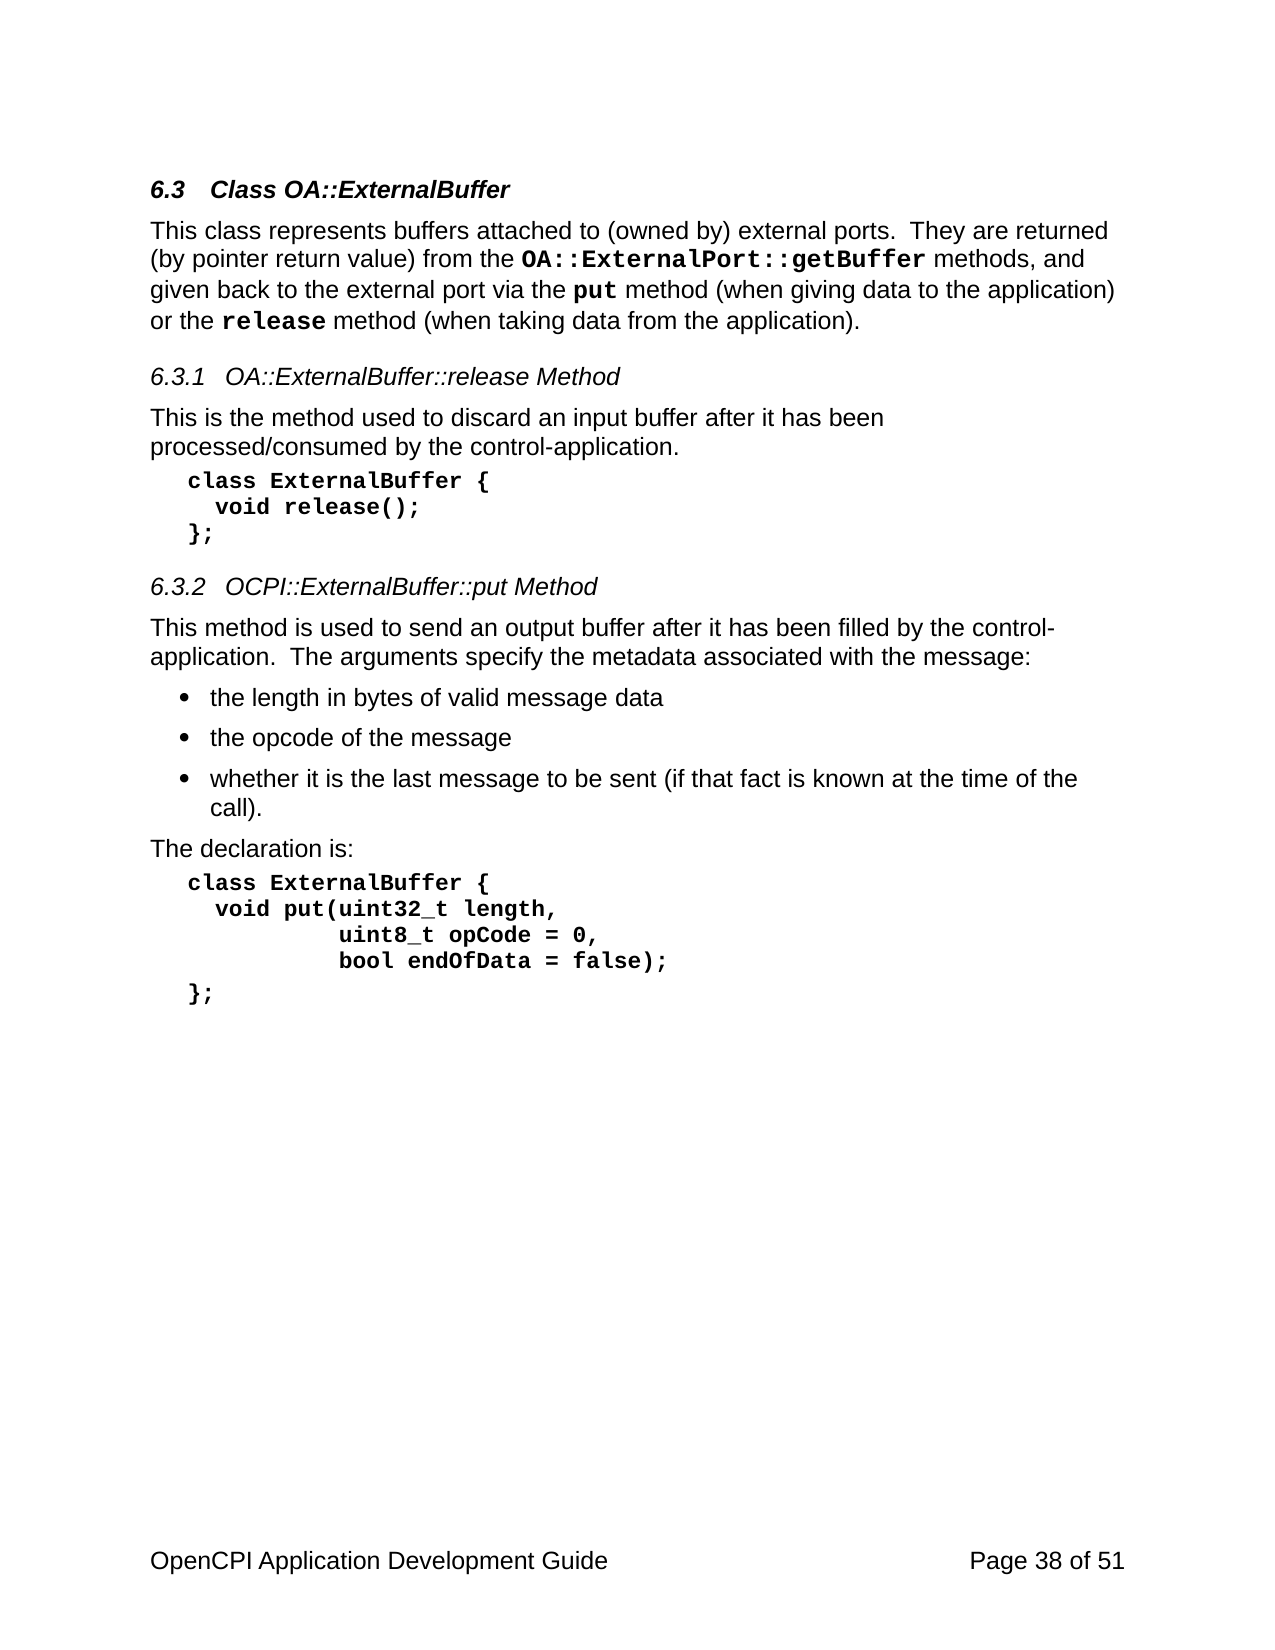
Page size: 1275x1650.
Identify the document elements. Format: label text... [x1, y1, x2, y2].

text This class represents buffers attached to (owned by) external ports. They are returned (by pointer return value) from the OA::ExternalPort::getBuffer methods, and given back to the external port via the put method (when giving data to the application) or the release method (when taking data from the application). [150, 216, 1125, 337]
text }; [187, 981, 1125, 1007]
text class ExternalBuffer { void put(uint32_t length, uint8_t opCode = 0, bool endOfData = false); [187, 871, 1125, 975]
list the length in bytes of valid message data [180, 682, 1125, 711]
list the opcode of the message [180, 723, 1125, 752]
text The declaration is: [150, 834, 1125, 862]
subtitle OA::ExternalBuffer::release Method [150, 362, 1125, 391]
text class ExternalBuffer { void release(); }; [187, 469, 1125, 547]
subtitle OCPI::ExternalBuffer::put Method [150, 572, 1125, 601]
text This method is used to send an output buffer after it has been filled by the control-application. The arguments specify the metadata associated with the message: [150, 613, 1125, 671]
list whether it is the last message to be sent (if that fact is known at the time of the call). [180, 764, 1125, 822]
subtitle Class OA::ExternalBuffer [150, 175, 1125, 204]
text This is the method used to discard an input buffer after it has been processed/consumed by the control-application. [150, 403, 1125, 461]
